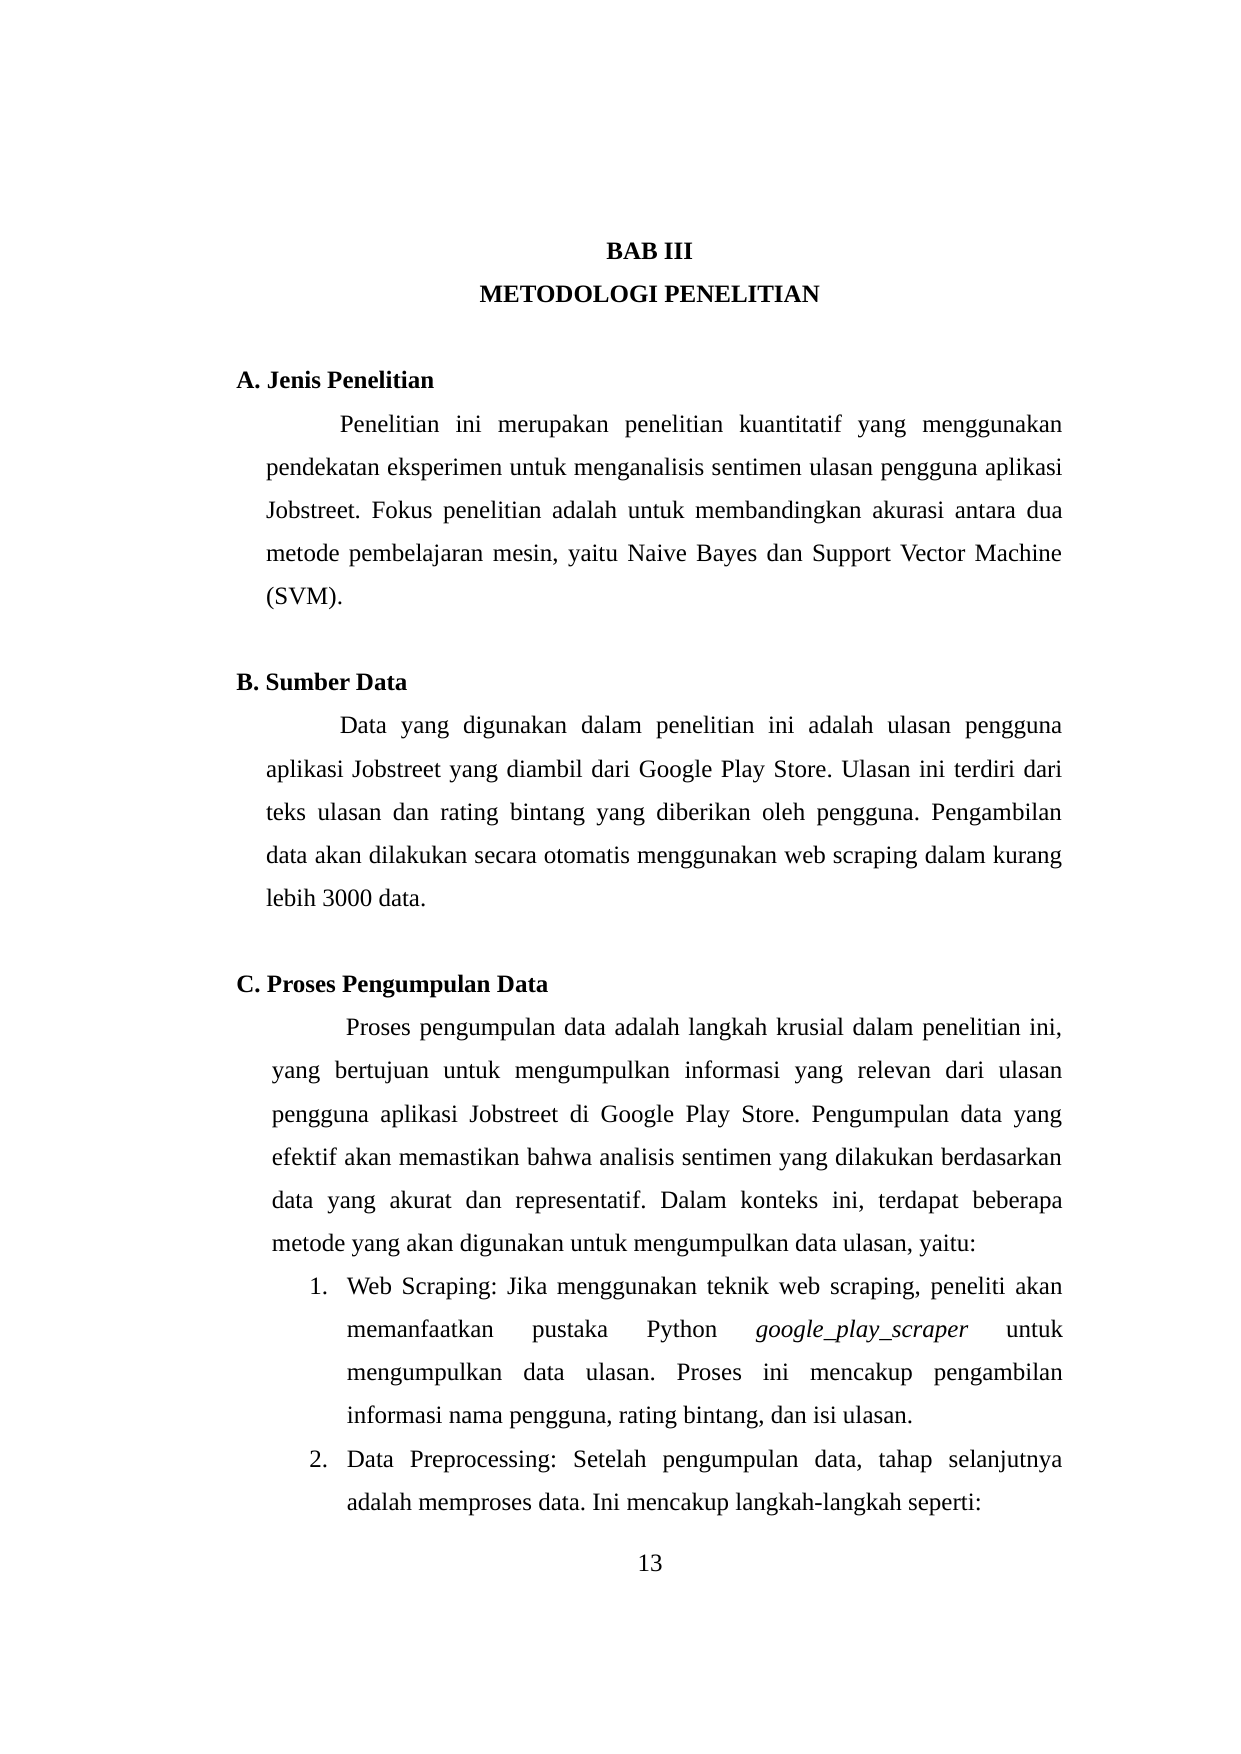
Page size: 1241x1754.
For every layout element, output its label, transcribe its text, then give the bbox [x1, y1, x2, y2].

text METODOLOGI PENELITIAN [236, 279, 1063, 308]
text Penelitian ini merupakan penelitian kuantitatif yang menggunakan pendekatan eksperimen untuk menganalisis sentimen ulasan pengguna aplikasi Jobstreet. Fokus penelitian adalah untuk membandingkan akurasi antara dua metode pembelajaran mesin, yaitu Naive Bayes dan Support Vector Machine (SVM). [266, 409, 1063, 610]
list Web Scraping: Jika menggunakan teknik web scraping, peneliti akan memanfaatkan pustaka Python google_play_scraper untuk mengumpulkan data ulasan. Proses ini mencakup pengambilan informasi nama pengguna, rating bintang, dan isi ulasan. [309, 1271, 1063, 1429]
text Proses pengumpulan data adalah langkah krusial dalam penelitian ini, yang bertujuan untuk mengumpulkan informasi yang relevan dari ulasan pengguna aplikasi Jobstreet di Google Play Store. Pengumpulan data yang efektif akan memastikan bahwa analisis sentimen yang dilakukan berdasarkan data yang akurat dan representatif. Dalam konteks ini, terdapat beberapa metode yang akan digunakan untuk mengumpulkan data ulasan, yaitu: [272, 1012, 1063, 1257]
text A. Jenis Penelitian [236, 366, 1063, 394]
text C. Proses Pengumpulan Data [236, 969, 1063, 998]
text BAB III [236, 236, 1063, 265]
list Data Preprocessing: Setelah pengumpulan data, tahap selanjutnya adalah memproses data. Ini mencakup langkah-langkah seperti: [309, 1444, 1063, 1516]
text B. Sumber Data [236, 667, 1063, 696]
text Data yang digunakan dalam penelitian ini adalah ulasan pengguna aplikasi Jobstreet yang diambil dari Google Play Store. Ulasan ini terdiri dari teks ulasan dan rating bintang yang diberikan oleh pengguna. Pengambilan data akan dilakukan secara otomatis menggunakan web scraping dalam kurang lebih 3000 data. [266, 711, 1063, 912]
